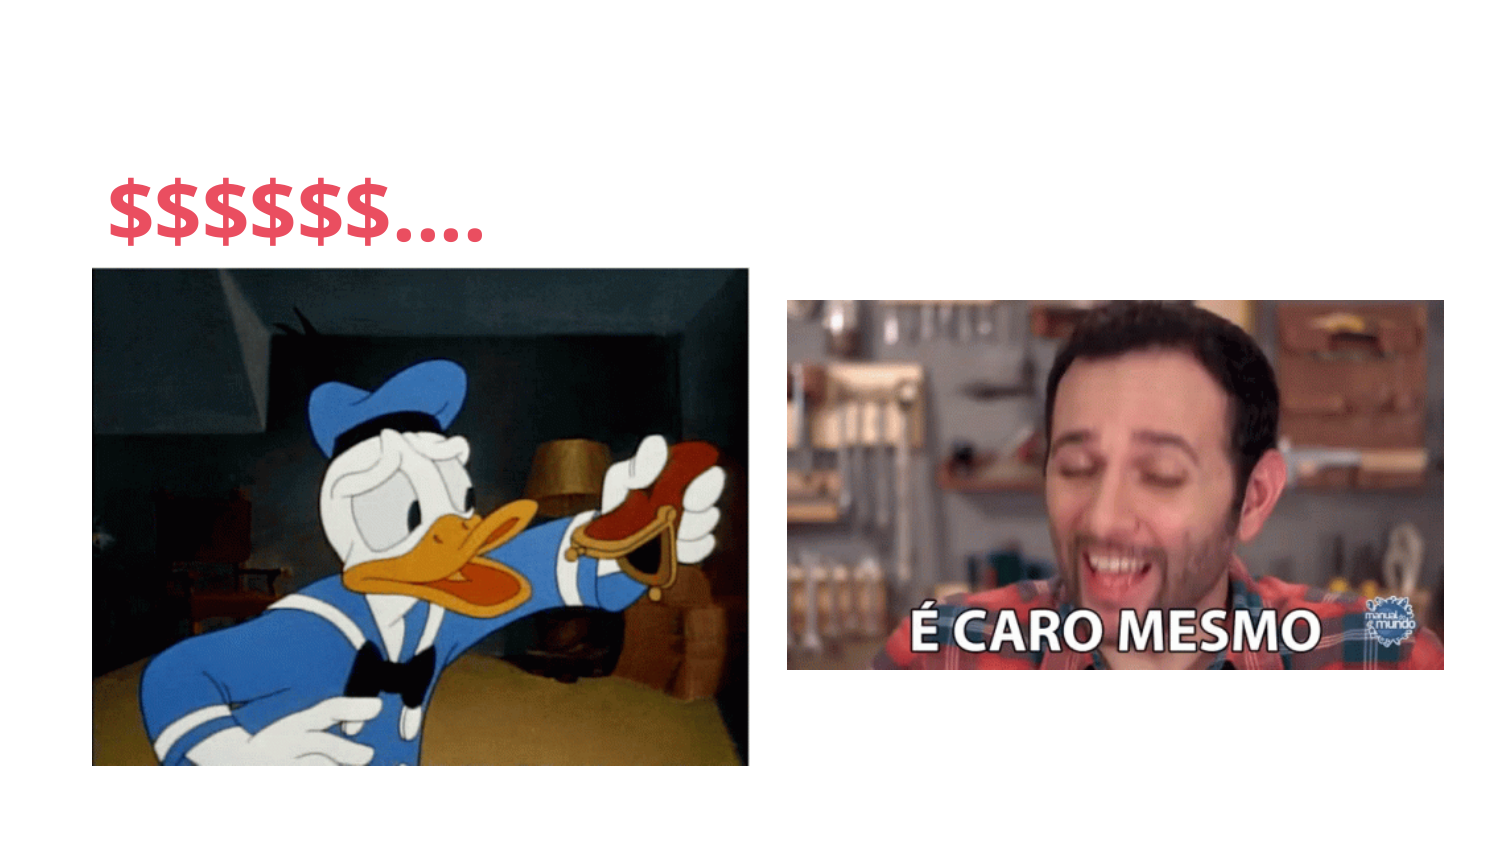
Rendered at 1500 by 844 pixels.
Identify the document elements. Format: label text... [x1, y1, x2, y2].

text_box $$$$$$.... [92, 128, 1408, 268]
picture [787, 300, 1444, 670]
picture [92, 267, 750, 766]
